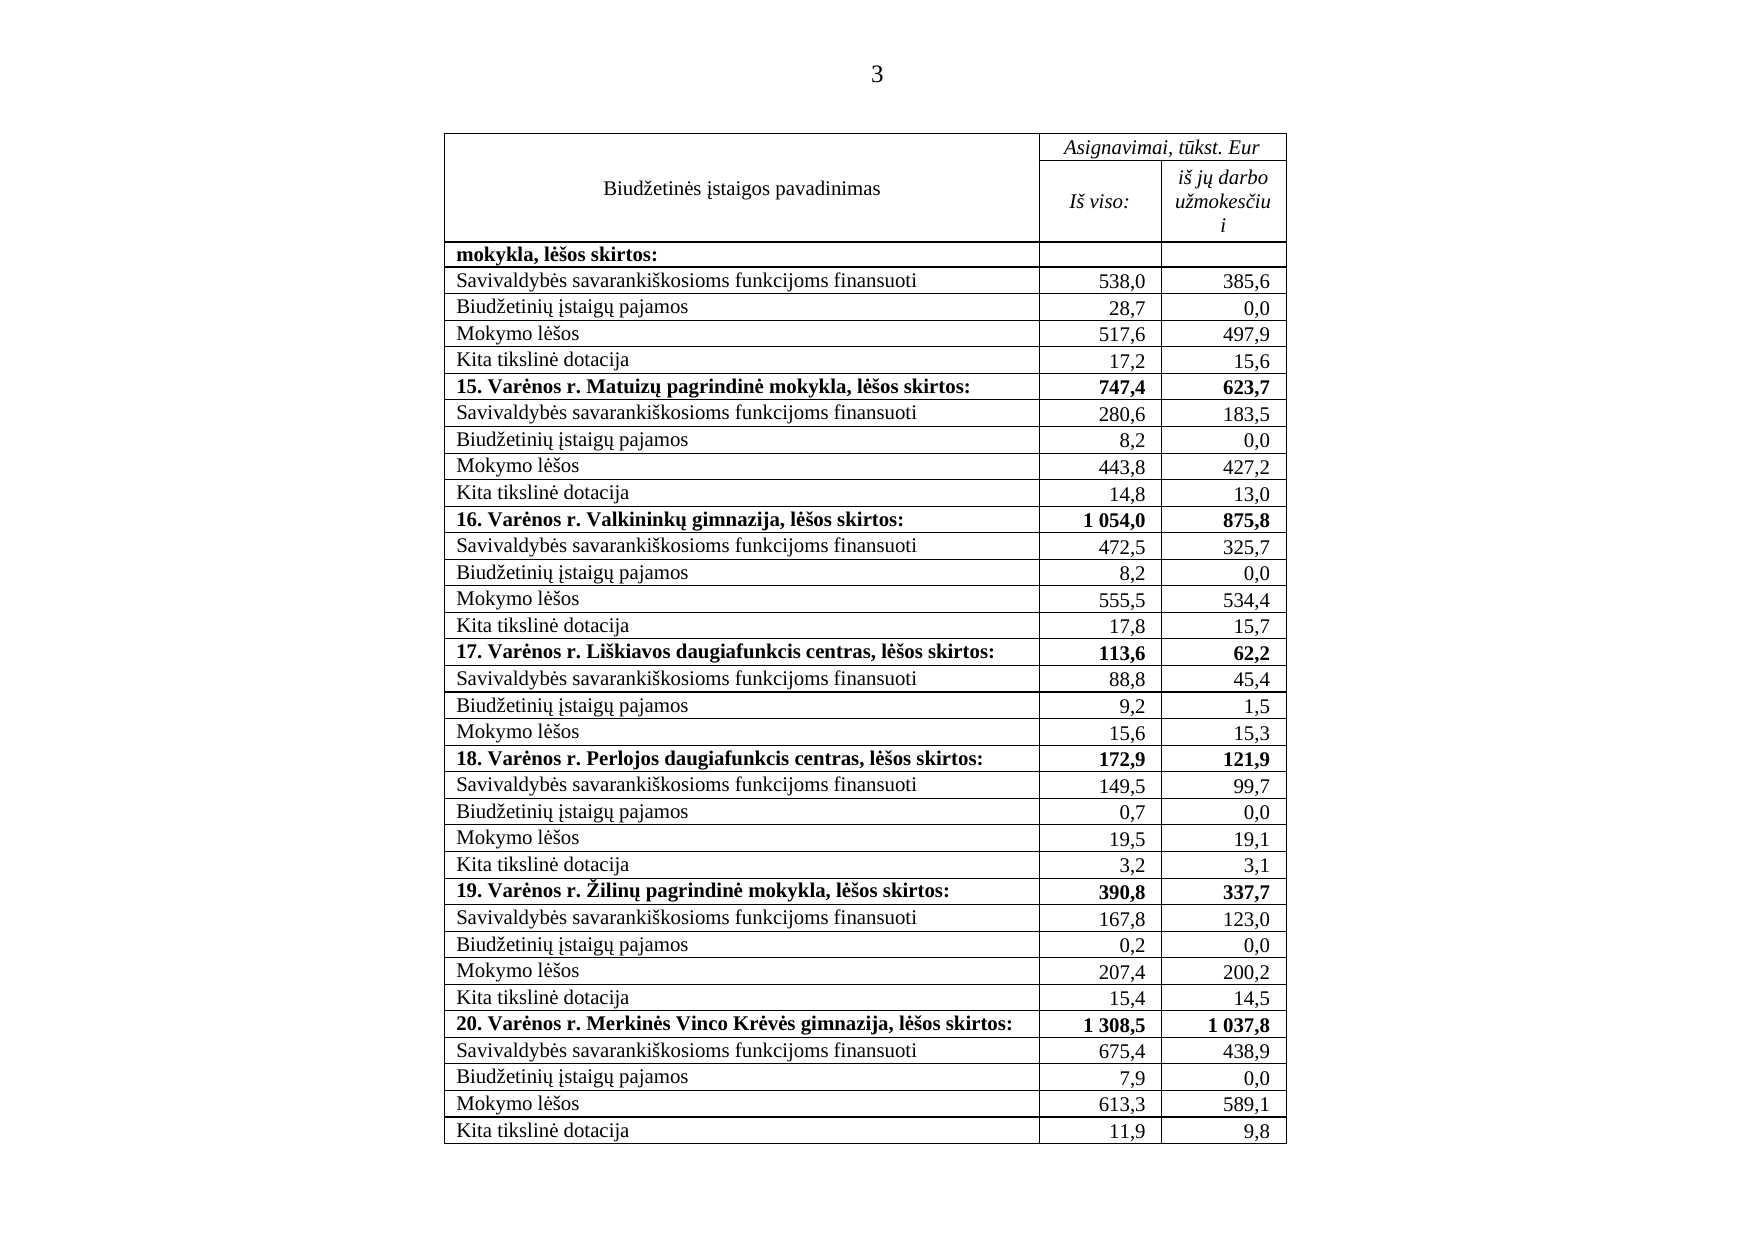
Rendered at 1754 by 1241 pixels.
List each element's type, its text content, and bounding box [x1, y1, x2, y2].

table_cell 0,0 [1162, 932, 1286, 957]
table_cell [1040, 243, 1161, 266]
table_cell 88,8 [1040, 666, 1161, 691]
table_cell 62,2 [1162, 639, 1286, 665]
table_cell 1 308,5 [1040, 1011, 1161, 1037]
table_cell 589,1 [1162, 1091, 1286, 1116]
table_cell [1287, 851, 1309, 877]
table_cell 0,2 [1040, 932, 1161, 957]
table_cell 121,9 [1162, 746, 1286, 771]
table_cell Kita tikslinė dotacija [445, 480, 1039, 506]
table_cell 11,9 [1040, 1118, 1161, 1143]
table_cell mokykla, lėšos skirtos: [445, 243, 1039, 266]
table_cell 20. Varėnos r. Merkinės Vinco Krėvės gimnazija, lėšos skirtos: [445, 1011, 1039, 1037]
table_cell 555,5 [1040, 586, 1161, 612]
table_cell 517,6 [1040, 321, 1161, 346]
table_cell 0,7 [1040, 799, 1161, 824]
table_cell Kita tikslinė dotacija [445, 1118, 1039, 1143]
table_cell [1287, 373, 1309, 399]
table_cell 875,8 [1162, 507, 1286, 532]
table_cell 99,7 [1162, 772, 1286, 798]
table_cell 438,9 [1162, 1038, 1286, 1063]
table_cell 17,8 [1040, 613, 1161, 638]
table_cell 19. Varėnos r. Žilinų pagrindinė mokykla, lėšos skirtos: [445, 879, 1039, 904]
table_cell 613,3 [1040, 1091, 1161, 1116]
table_cell 280,6 [1040, 400, 1161, 426]
table_cell Kita tikslinė dotacija [445, 613, 1039, 638]
table_cell 3,1 [1162, 852, 1286, 877]
table_cell Kita tikslinė dotacija [445, 852, 1039, 877]
table_cell 443,8 [1040, 454, 1161, 479]
table_cell Biudžetinių įstaigų pajamos [445, 799, 1039, 824]
table_cell 14,8 [1040, 480, 1161, 506]
table_cell [1287, 426, 1309, 452]
table_cell 15,7 [1162, 613, 1286, 638]
table_cell 15,3 [1162, 719, 1286, 744]
table_cell 123,0 [1162, 905, 1286, 931]
table_cell 18. Varėnos r. Perlojos daugiafunkcis centras, lėšos skirtos: [445, 746, 1039, 771]
table_cell 15,6 [1162, 347, 1286, 373]
table_cell 0,0 [1162, 294, 1286, 319]
table_cell Mokymo lėšos [445, 454, 1039, 479]
table_cell [1287, 824, 1309, 851]
table_cell [1287, 878, 1309, 904]
table_cell Savivaldybės savarankiškosioms funkcijoms finansuoti [445, 772, 1039, 798]
table_cell Mokymo lėšos [445, 825, 1039, 851]
table_cell 390,8 [1040, 879, 1161, 904]
table_cell Biudžetinių įstaigų pajamos [445, 693, 1039, 718]
table_cell 28,7 [1040, 294, 1161, 319]
table_cell 325,7 [1162, 533, 1286, 559]
table_cell 747,4 [1040, 374, 1161, 399]
table_cell 15,6 [1040, 719, 1161, 744]
table_cell 0,0 [1162, 427, 1286, 452]
table_cell 427,2 [1162, 454, 1286, 479]
table_cell [1287, 241, 1309, 266]
table_cell 538,0 [1040, 268, 1161, 293]
table_cell 13,0 [1162, 480, 1286, 506]
table_cell [1162, 243, 1286, 266]
table_cell 1 037,8 [1162, 1011, 1286, 1037]
table_cell 113,6 [1040, 639, 1161, 665]
table_cell 19,1 [1162, 825, 1286, 851]
table_cell [1287, 266, 1309, 293]
table_cell 19,5 [1040, 825, 1161, 851]
table_cell [1287, 1116, 1309, 1143]
table_cell 472,5 [1040, 533, 1161, 559]
table_cell [1287, 346, 1309, 373]
table_cell 45,4 [1162, 666, 1286, 691]
table_header Biudžetinės įstaigos pavadinimas [445, 134, 1039, 241]
table_cell 167,8 [1040, 905, 1161, 931]
table_cell 385,6 [1162, 268, 1286, 293]
table_cell [1287, 215, 1309, 241]
table_cell [1287, 585, 1309, 612]
table_cell [1287, 160, 1309, 188]
table_cell [1287, 957, 1309, 984]
table_cell Savivaldybės savarankiškosioms funkcijoms finansuoti [445, 533, 1039, 559]
table_cell Biudžetinių įstaigų pajamos [445, 427, 1039, 452]
table_cell [1287, 691, 1309, 718]
table_cell Savivaldybės savarankiškosioms funkcijoms finansuoti [445, 400, 1039, 426]
table_cell [1287, 612, 1309, 638]
table_cell Savivaldybės savarankiškosioms funkcijoms finansuoti [445, 1038, 1039, 1063]
table_cell 200,2 [1162, 958, 1286, 984]
table_cell [1287, 1090, 1309, 1116]
table_cell 149,5 [1040, 772, 1161, 798]
table_cell 8,2 [1040, 560, 1161, 585]
table_cell Biudžetinių įstaigų pajamos [445, 560, 1039, 585]
table_cell 497,9 [1162, 321, 1286, 346]
table_cell [1287, 718, 1309, 744]
table_cell 8,2 [1040, 427, 1161, 452]
table_cell Iš viso: [1040, 161, 1161, 241]
table_cell Biudžetinių įstaigų pajamos [445, 294, 1039, 319]
table_cell 9,8 [1162, 1118, 1286, 1143]
table_cell 0,0 [1162, 1064, 1286, 1090]
table_cell Savivaldybės savarankiškosioms funkcijoms finansuoti [445, 268, 1039, 293]
table_cell 207,4 [1040, 958, 1161, 984]
table_cell [1287, 1063, 1309, 1090]
table_cell 14,5 [1162, 985, 1286, 1010]
table_cell 183,5 [1162, 400, 1286, 426]
table_header [1287, 133, 1309, 159]
table_cell 623,7 [1162, 374, 1286, 399]
table_cell [1287, 453, 1309, 479]
table_cell [1287, 638, 1309, 665]
table_cell 337,7 [1162, 879, 1286, 904]
table_cell Biudžetinių įstaigų pajamos [445, 932, 1039, 957]
table_cell Mokymo lėšos [445, 958, 1039, 984]
table_cell [1287, 798, 1309, 824]
table_cell [1287, 399, 1309, 426]
table_cell Savivaldybės savarankiškosioms funkcijoms finansuoti [445, 905, 1039, 931]
table_cell [1287, 532, 1309, 559]
table_cell [1287, 188, 1309, 215]
table_cell Mokymo lėšos [445, 586, 1039, 612]
table_cell Biudžetinių įstaigų pajamos [445, 1064, 1039, 1090]
table_cell 172,9 [1040, 746, 1161, 771]
table_cell 675,4 [1040, 1038, 1161, 1063]
table_cell Mokymo lėšos [445, 719, 1039, 744]
table_cell 1 054,0 [1040, 507, 1161, 532]
table_cell 15. Varėnos r. Matuizų pagrindinė mokykla, lėšos skirtos: [445, 374, 1039, 399]
table_cell Kita tikslinė dotacija [445, 347, 1039, 373]
table_cell [1287, 506, 1309, 532]
table_cell [1287, 771, 1309, 798]
table_cell [1287, 984, 1309, 1010]
table_cell Mokymo lėšos [445, 1091, 1039, 1116]
table_cell Mokymo lėšos [445, 321, 1039, 346]
table_cell 7,9 [1040, 1064, 1161, 1090]
table_cell [1287, 745, 1309, 771]
table_cell 534,4 [1162, 586, 1286, 612]
table_cell 0,0 [1162, 799, 1286, 824]
table_cell [1287, 320, 1309, 346]
table_cell Kita tikslinė dotacija [445, 985, 1039, 1010]
table_cell [1287, 479, 1309, 506]
table_cell 17,2 [1040, 347, 1161, 373]
table_cell 1,5 [1162, 693, 1286, 718]
table_cell 0,0 [1162, 560, 1286, 585]
table_cell [1287, 293, 1309, 319]
table_cell iš jų darbo užmokesčiui [1162, 161, 1286, 241]
table_cell [1287, 931, 1309, 957]
table_cell [1287, 559, 1309, 585]
table_header Asignavimai, tūkst. Eur [1040, 134, 1286, 159]
table_cell 16. Varėnos r. Valkininkų gimnazija, lėšos skirtos: [445, 507, 1039, 532]
table_cell Savivaldybės savarankiškosioms funkcijoms finansuoti [445, 666, 1039, 691]
table_cell 3,2 [1040, 852, 1161, 877]
table_cell [1287, 1037, 1309, 1063]
table_cell 15,4 [1040, 985, 1161, 1010]
table_cell [1287, 1010, 1309, 1037]
table_cell 17. Varėnos r. Liškiavos daugiafunkcis centras, lėšos skirtos: [445, 639, 1039, 665]
table_cell [1287, 904, 1309, 931]
table_cell 9,2 [1040, 693, 1161, 718]
table_cell [1287, 665, 1309, 691]
